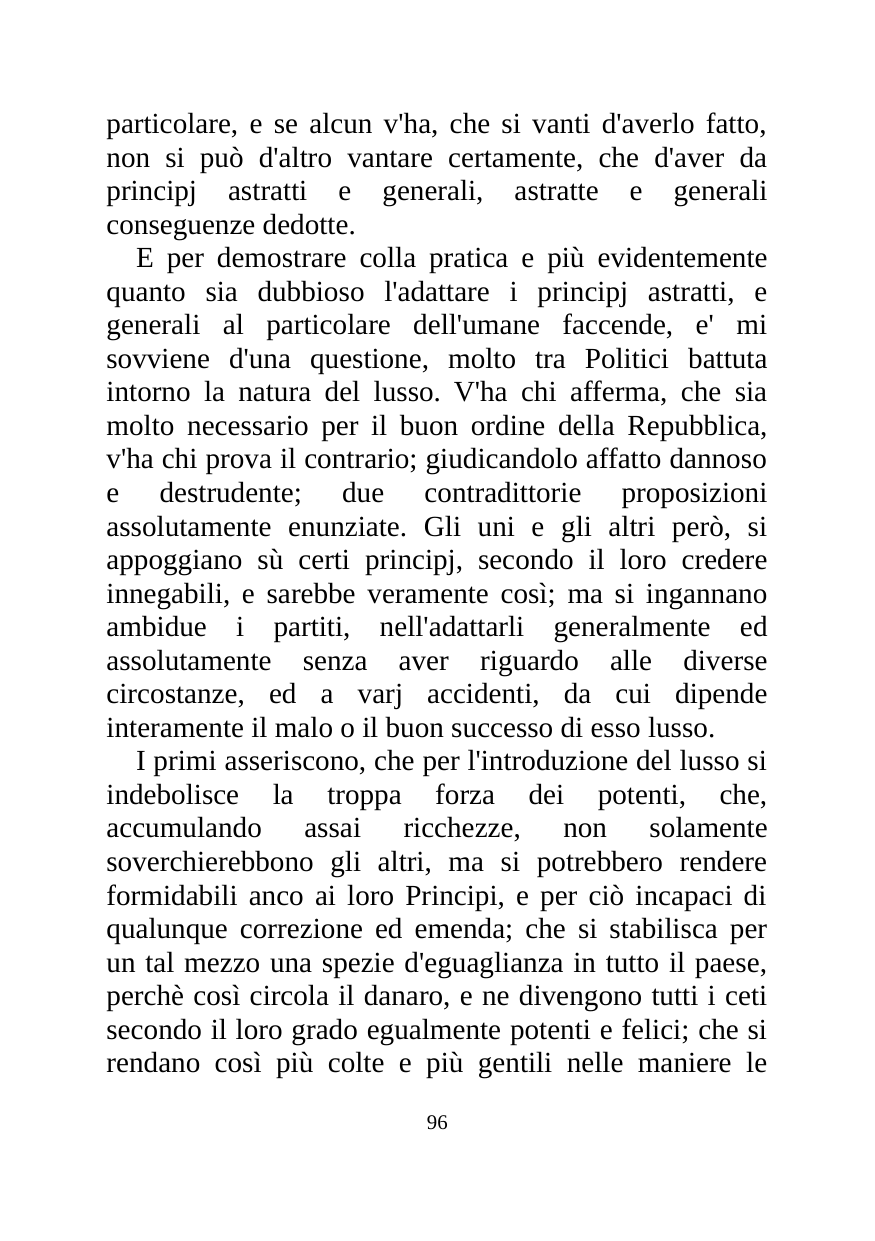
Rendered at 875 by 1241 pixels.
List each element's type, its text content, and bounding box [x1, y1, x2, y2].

text I primi asseriscono, che per l'introduzione del lusso si indebolisce la troppa forza dei potenti, che, accumulando assai ricchezze, non solamente soverchierebbono gli altri, ma si potrebbero rendere formidabili anco ai loro Principi, e per ciò incapaci di qualunque correzione ed emenda; che si stabilisca per un tal mezzo una spezie d'eguaglianza in tutto il paese, perchè così circola il danaro, e ne divengono tutti i ceti secondo il loro grado egualmente potenti e felici; che si rendano così più colte e più gentili nelle maniere le [106, 743, 768, 1079]
text particolare, e se alcun v'ha, che si vanti d'averlo fatto, non si può d'altro vantare certamente, che d'aver da principj astratti e generali, astratte e generali conseguenze dedotte. [106, 106, 768, 240]
text E per demostrare colla pratica e più evidentemente quanto sia dubbioso l'adattare i principj astratti, e generali al particolare dell'umane faccende, e' mi sovviene d'una questione, molto tra Politici battuta intorno la natura del lusso. V'ha chi afferma, che sia molto necessario per il buon ordine della Repubblica, v'ha chi prova il contrario; giudicandolo affatto dannoso e destrudente; due contradittorie proposizioni assolutamente enunziate. Gli uni e gli altri però, si appoggiano sù certi principj, secondo il loro credere innegabili, e sarebbe veramente così; ma si ingannano ambidue i partiti, nell'adattarli generalmente ed assolutamente senza aver riguardo alle diverse circostanze, ed a varj accidenti, da cui dipende interamente il malo o il buon successo di esso lusso. [106, 240, 768, 743]
